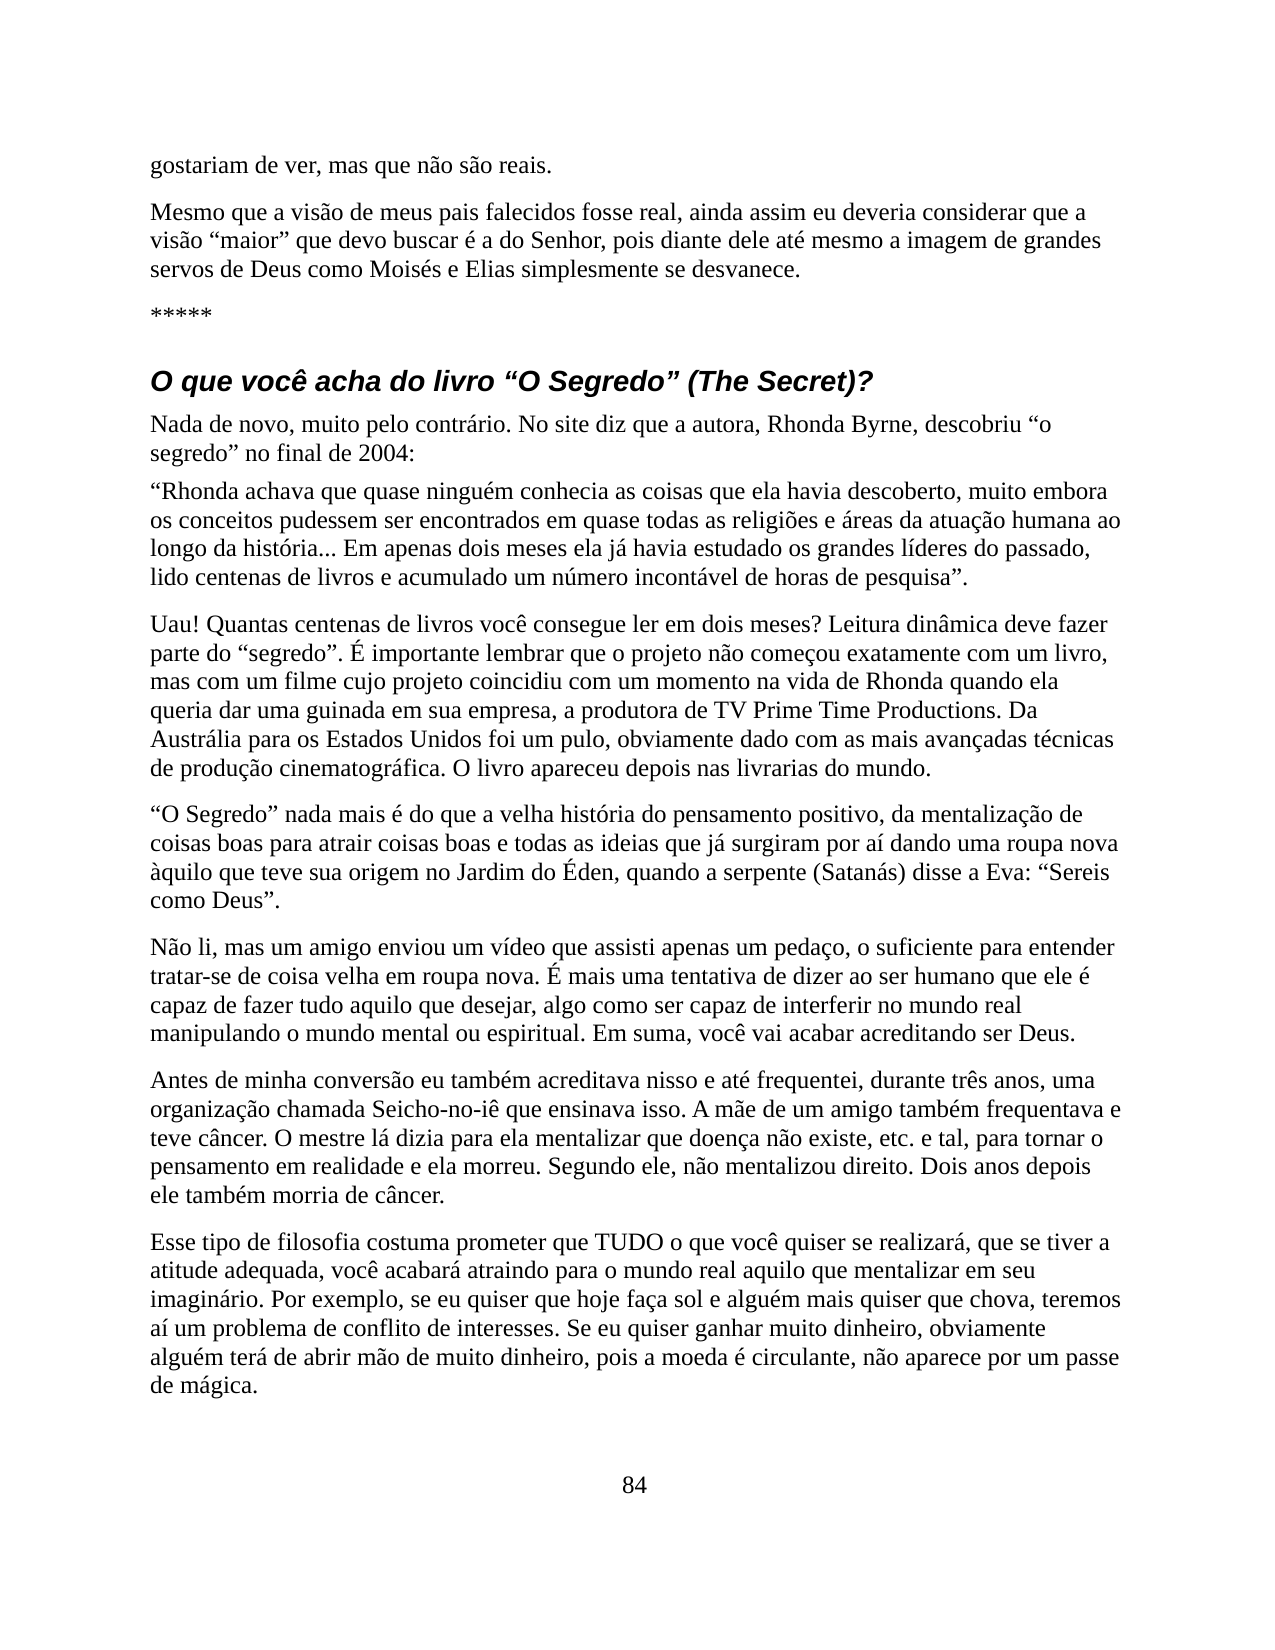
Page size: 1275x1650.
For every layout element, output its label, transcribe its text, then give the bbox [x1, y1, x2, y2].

text gostariam de ver, mas que não são reais. [150, 150, 1125, 179]
text Não li, mas um amigo enviou um vídeo que assisti apenas um pedaço, o suficiente para entender tratar-se de coisa velha em roupa nova. É mais uma tentativa de dizer ao ser humano que ele é capaz de fazer tudo aquilo que desejar, algo como ser capaz de interferir no mundo real manipulando o mundo mental ou espiritual. Em suma, você vai acabar acreditando ser Deus. [150, 932, 1125, 1047]
text Uau! Quantas centenas de livros você consegue ler em dois meses? Leitura dinâmica deve fazer parte do “segredo”. É importante lembrar que o projeto não começou exatamente com um livro, mas com um filme cujo projeto coincidiu com um momento na vida de Rhonda quando ela queria dar uma guinada em sua empresa, a produtora de TV Prime Time Productions. Da Austrália para os Estados Unidos foi um pulo, obviamente dado com as mais avançadas técnicas de produção cinematográfica. O livro apareceu depois nas livrarias do mundo. [150, 609, 1125, 781]
subtitle O que você acha do livro “O Segredo” (The Secret)? [150, 363, 1125, 397]
text “O Segredo” nada mais é do que a velha história do pensamento positivo, da mentalização de coisas boas para atrair coisas boas e todas as ideias que já surgiram por aí dando uma roupa nova àquilo que teve sua origem no Jardim do Éden, quando a serpente (Satanás) disse a Eva: “Sereis como Deus”. [150, 799, 1125, 914]
text Mesmo que a visão de meus pais falecidos fosse real, ainda assim eu deveria considerar que a visão “maior” que devo buscar é a do Senhor, pois diante dele até mesmo a imagem de grandes servos de Deus como Moisés e Elias simplesmente se desvanece. [150, 197, 1125, 283]
text Esse tipo de filosofia costuma prometer que TUDO o que você quiser se realizará, que se tiver a atitude adequada, você acabará atraindo para o mundo real aquilo que mentalizar em seu imaginário. Por exemplo, se eu quiser que hoje faça sol e alguém mais quiser que chova, teremos aí um problema de conflito de interesses. Se eu quiser ganhar muito dinheiro, obviamente alguém terá de abrir mão de muito dinheiro, pois a moeda é circulante, não aparece por um passe de mágica. [150, 1227, 1125, 1399]
text ***** [150, 301, 1125, 329]
text Antes de minha conversão eu também acreditava nisso e até frequentei, durante três anos, uma organização chamada Seicho-no-iê que ensinava isso. A mãe de um amigo também frequentava e teve câncer. O mestre lá dizia para ela mentalizar que doença não existe, etc. e tal, para tornar o pensamento em realidade e ela morreu. Segundo ele, não mentalizou direito. Dois anos depois ele também morria de câncer. [150, 1065, 1125, 1209]
text Nada de novo, muito pelo contrário. No site diz que a autora, Rhonda Byrne, descobriu “o segredo” no final de 2004: [150, 409, 1125, 467]
text “Rhonda achava que quase ninguém conhecia as coisas que ela havia descoberto, muito embora os conceitos pudessem ser encontrados em quase todas as religiões e áreas da atuação humana ao longo da história... Em apenas dois meses ela já havia estudado os grandes líderes do passado, lido centenas de livros e acumulado um número incontável de horas de pesquisa”. [150, 476, 1125, 591]
